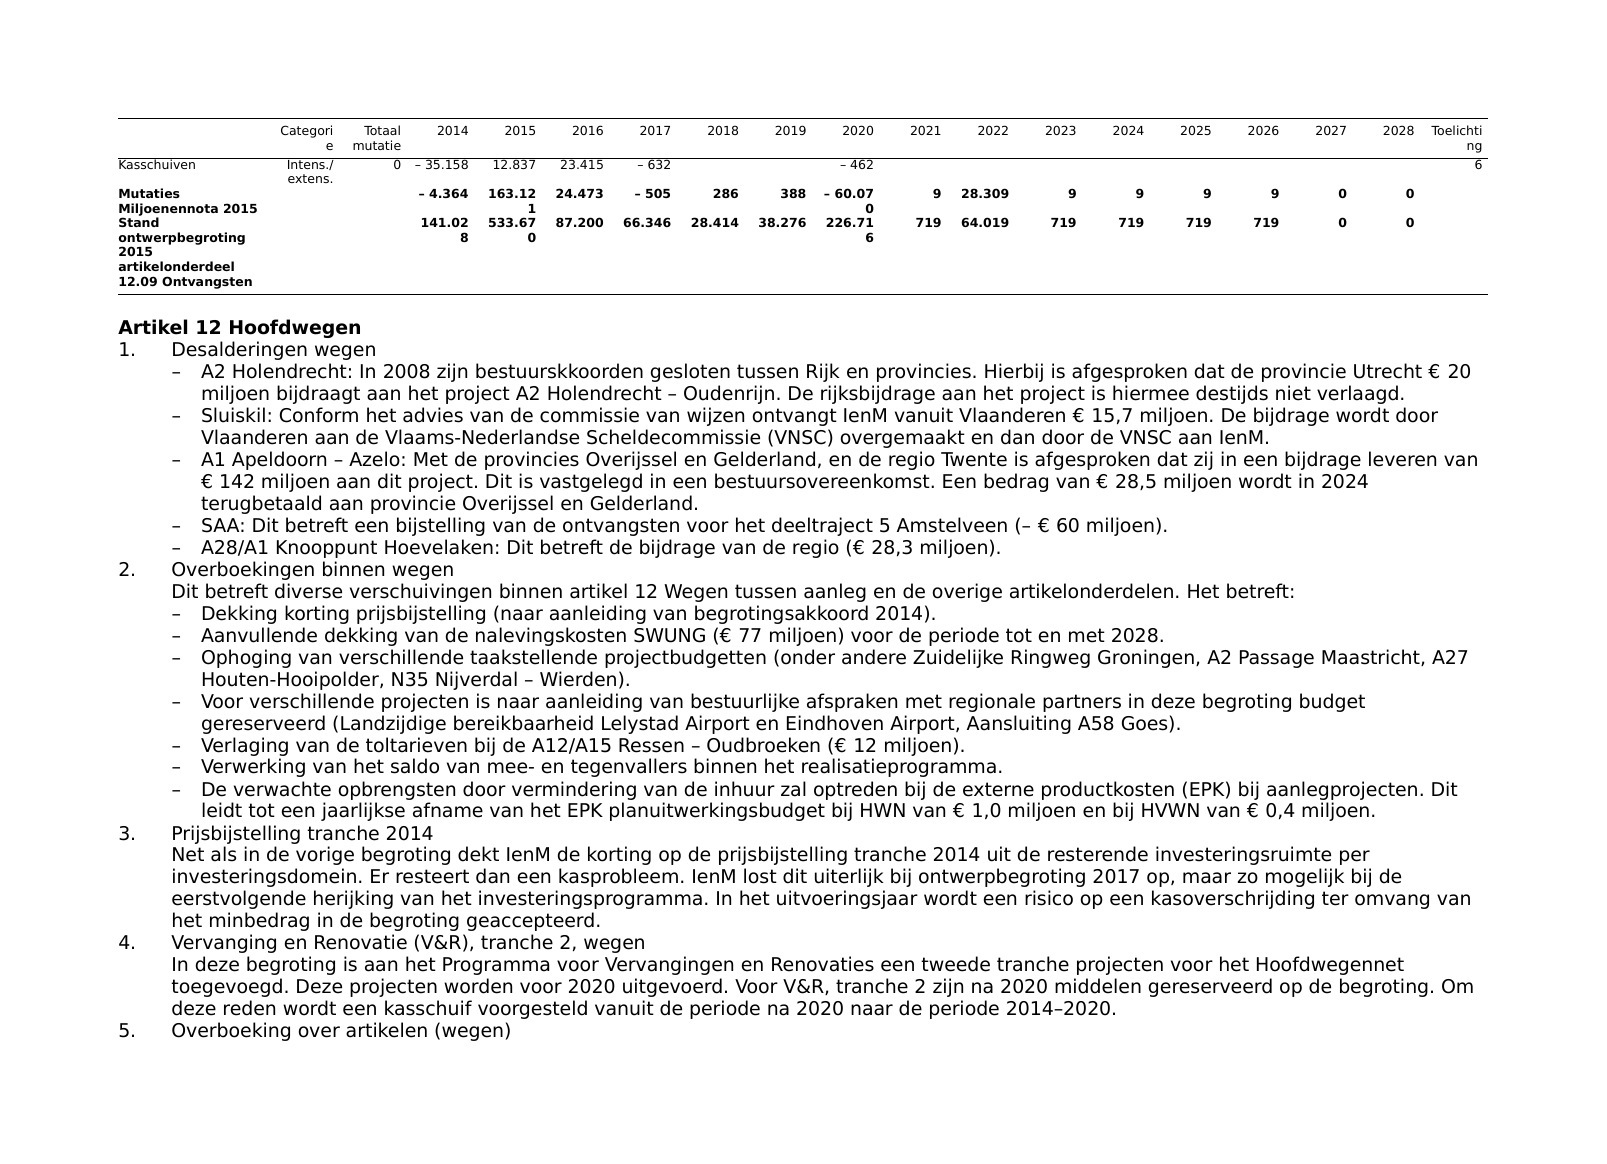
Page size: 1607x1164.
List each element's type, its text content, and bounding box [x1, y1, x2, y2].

table_cell [745, 159, 812, 187]
table_cell – 632 [610, 159, 677, 187]
table_cell Mutaties Miljoenennota 2015 [118, 187, 272, 216]
text – Sluiskil: Conform het advies van de commissie van wijzen ontvangt IenM vanuit Vlaanderen € 15,7 miljoen. De bijdrage wordt door Vlaanderen aan de Vlaams-Nederlandse Scheldecommissie (VNSC) overgemaakt en dan door de VNSC aan IenM. [171, 405, 1488, 449]
table_cell [1285, 159, 1353, 187]
table_header 2024 [1083, 119, 1150, 158]
table_cell 28.309 [947, 187, 1015, 216]
table_header 2020 [812, 119, 880, 158]
table_header Totaal mutatie [339, 119, 407, 158]
table_cell – 505 [610, 187, 677, 216]
table_header Categorie [272, 119, 339, 158]
table_cell 719 [1083, 216, 1150, 294]
text 1. Desalderingen wegen [118, 339, 1488, 361]
text 4. Vervanging en Renovatie (V&R), tranche 2, wegen [118, 932, 1488, 954]
table_header 2019 [745, 119, 812, 158]
text 2. Overboekingen binnen wegen [118, 559, 1488, 581]
table_cell 533.670 [474, 216, 542, 294]
table_cell [1015, 159, 1082, 187]
table_cell 9 [880, 187, 947, 216]
table_cell 28.414 [677, 216, 744, 294]
text – Aanvullende dekking van de nalevingskosten SWUNG (€ 77 miljoen) voor de periode tot en met 2028. [171, 624, 1488, 647]
table_cell [1218, 159, 1285, 187]
subtitle Artikel 12 Hoofdwegen [118, 317, 1488, 339]
table_header Toelichting [1420, 119, 1488, 158]
table_cell [880, 159, 947, 187]
table_header 2018 [677, 119, 744, 158]
table_header 2016 [542, 119, 609, 158]
table_cell [339, 216, 407, 294]
table_cell 0 [1353, 216, 1420, 294]
table_cell Intens./extens. [272, 159, 339, 187]
table_cell 0 [1353, 187, 1420, 216]
table_cell [1083, 159, 1150, 187]
table_cell 24.473 [542, 187, 609, 216]
text In deze begroting is aan het Programma voor Vervangingen en Renovaties een tweede tranche projecten voor het Hoofdwegennet toegevoegd. Deze projecten worden voor 2020 uitgevoerd. Voor V&R, tranche 2 zijn na 2020 middelen gereserveerd op de begroting. Om deze reden wordt een kasschuif voorgesteld vanuit de periode na 2020 naar de periode 2014–2020. [171, 954, 1488, 1020]
table_cell 9 [1150, 187, 1217, 216]
table_cell 286 [677, 187, 744, 216]
table_cell – 462 [812, 159, 880, 187]
table_cell 719 [1218, 216, 1285, 294]
text – Verlaging van de toltarieven bij de A12/A15 Ressen – Oudbroeken (€ 12 miljoen). [171, 734, 1488, 756]
table_cell 12.837 [474, 159, 542, 187]
table_cell – 60.070 [812, 187, 880, 216]
table_cell [272, 187, 339, 216]
text – SAA: Dit betreft een bijstelling van de ontvangsten voor het deeltraject 5 Amstelveen (– € 60 miljoen). [171, 515, 1488, 537]
table_header 2015 [474, 119, 542, 158]
table_cell 719 [880, 216, 947, 294]
table_cell 64.019 [947, 216, 1015, 294]
table_cell 9 [1218, 187, 1285, 216]
table_header 2022 [947, 119, 1015, 158]
text Dit betreft diverse verschuivingen binnen artikel 12 Wegen tussen aanleg en de overige artikelonderdelen. Het betreft: [171, 581, 1488, 603]
text – A2 Holendrecht: In 2008 zijn bestuurskkoorden gesloten tussen Rijk en provincies. Hierbij is afgesproken dat de provincie Utrecht € 20 miljoen bijdraagt aan het project A2 Holendrecht – Oudenrijn. De rijksbijdrage aan het project is hiermee destijds niet verlaagd. [171, 361, 1488, 405]
text – A1 Apeldoorn – Azelo: Met de provincies Overijssel en Gelderland, en de regio Twente is afgesproken dat zij in een bijdrage leveren van € 142 miljoen aan dit project. Dit is vastgelegd in een bestuursovereenkomst. Een bedrag van € 28,5 miljoen wordt in 2024 terugbetaald aan provincie Overijssel en Gelderland. [171, 449, 1488, 515]
text – Dekking korting prijsbijstelling (naar aanleiding van begrotingsakkoord 2014). [171, 603, 1488, 624]
table_cell 163.121 [474, 187, 542, 216]
table_cell [947, 159, 1015, 187]
table_cell 226.716 [812, 216, 880, 294]
table_cell 9 [1015, 187, 1082, 216]
table_cell 0 [1285, 187, 1353, 216]
table_header 2026 [1218, 119, 1285, 158]
table_cell [677, 159, 744, 187]
table_header 2023 [1015, 119, 1082, 158]
table_cell 38.276 [745, 216, 812, 294]
table_cell 0 [1285, 216, 1353, 294]
table_header 2017 [610, 119, 677, 158]
text – De verwachte opbrengsten door vermindering van de inhuur zal optreden bij de externe productkosten (EPK) bij aanlegprojecten. Dit leidt tot een jaarlijkse afname van het EPK planuitwerkingsbudget bij HWN van € 1,0 miljoen en bij HVWN van € 0,4 miljoen. [171, 778, 1488, 822]
text – Ophoging van verschillende taakstellende projectbudgetten (onder andere Zuidelijke Ringweg Groningen, A2 Passage Maastricht, A27 Houten-Hooipolder, N35 Nijverdal – Wierden). [171, 647, 1488, 691]
table_cell [1420, 216, 1488, 294]
text 5. Overboeking over artikelen (wegen) [118, 1020, 1488, 1042]
table_cell [1420, 187, 1488, 216]
text – Voor verschillende projecten is naar aanleiding van bestuurlijke afspraken met regionale partners in deze begroting budget gereserveerd (Landzijdige bereikbaarheid Lelystad Airport en Eindhoven Airport, Aansluiting A58 Goes). [171, 691, 1488, 734]
table_cell 9 [1083, 187, 1150, 216]
text Net als in de vorige begroting dekt IenM de korting op de prijsbijstelling tranche 2014 uit de resterende investeringsruimte per investeringsdomein. Er resteert dan een kasprobleem. IenM lost dit uiterlijk bij ontwerpbegroting 2017 op, maar zo mogelijk bij de eerstvolgende herijking van het investeringsprogramma. In het uitvoeringsjaar wordt een risico op een kasoverschrijding ter omvang van het minbedrag in de begroting geaccepteerd. [171, 844, 1488, 932]
text 3. Prijsbijstelling tranche 2014 [118, 822, 1488, 844]
text – A28/A1 Knooppunt Hoevelaken: Dit betreft de bijdrage van de regio (€ 28,3 miljoen). [171, 537, 1488, 559]
table_cell 719 [1015, 216, 1082, 294]
table_header [118, 119, 272, 158]
table_cell – 35.158 [407, 159, 474, 187]
table_cell 0 [339, 159, 407, 187]
table_cell Kasschuiven [118, 159, 272, 187]
text – Verwerking van het saldo van mee- en tegenvallers binnen het realisatieprogramma. [171, 756, 1488, 778]
table_cell [272, 216, 339, 294]
table_cell Stand ontwerpbegroting 2015 artikelonderdeel 12.09 Ontvangsten [118, 216, 272, 294]
table_header 2027 [1285, 119, 1353, 158]
table_cell 719 [1150, 216, 1217, 294]
table_cell 23.415 [542, 159, 609, 187]
table_cell 6 [1420, 159, 1488, 187]
table_header 2021 [880, 119, 947, 158]
table_cell 87.200 [542, 216, 609, 294]
table_cell 66.346 [610, 216, 677, 294]
table_cell 141.028 [407, 216, 474, 294]
table_cell [1353, 159, 1420, 187]
table_cell 388 [745, 187, 812, 216]
table_header 2028 [1353, 119, 1420, 158]
table_cell [1150, 159, 1217, 187]
table_cell – 4.364 [407, 187, 474, 216]
table_cell [339, 187, 407, 216]
table_header 2025 [1150, 119, 1217, 158]
table_header 2014 [407, 119, 474, 158]
